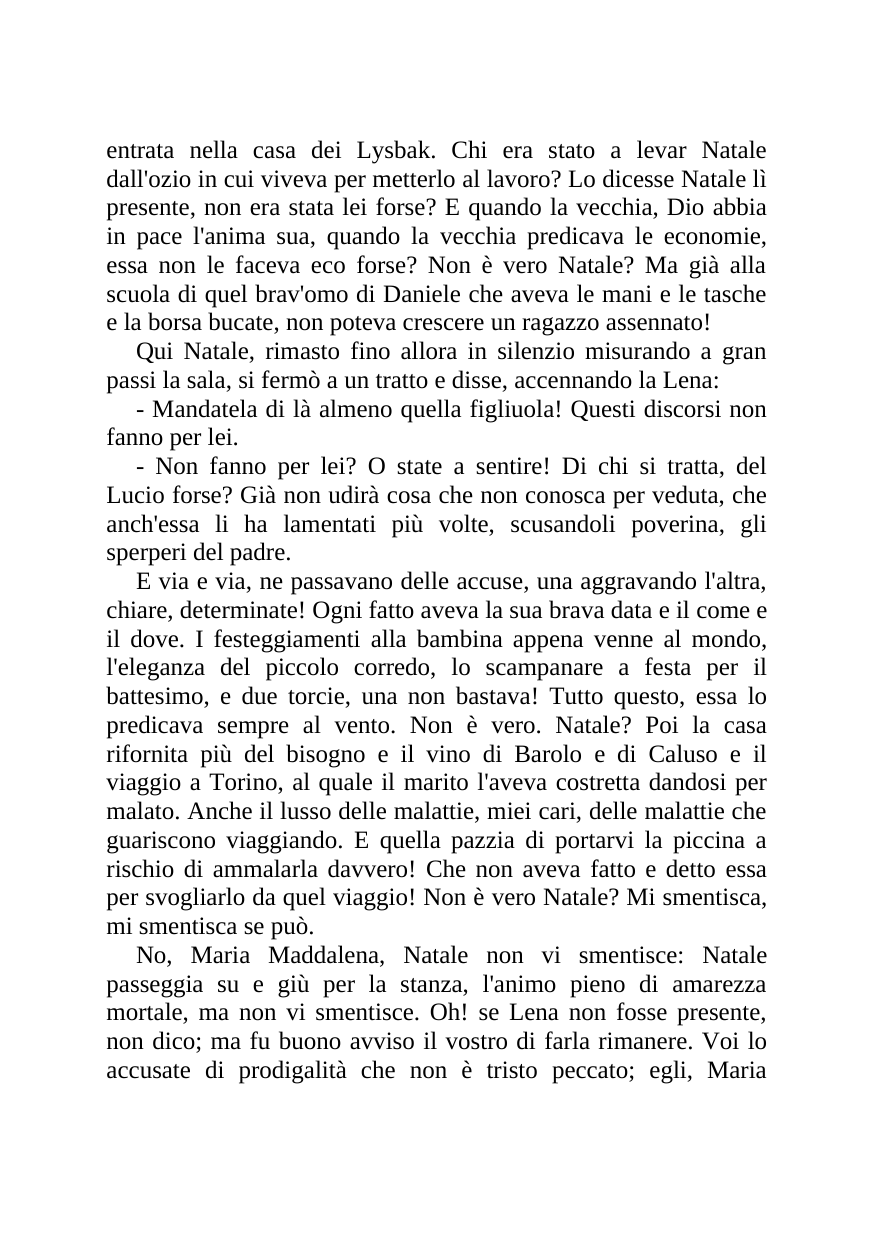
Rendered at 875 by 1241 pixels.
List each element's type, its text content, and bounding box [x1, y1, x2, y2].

text - Mandatela di là almeno quella figliuola! Questi discorsi non fanno per lei. [106, 394, 768, 451]
text - Non fanno per lei? O state a sentire! Di chi si tratta, del Lucio forse? Già non udirà cosa che non conosca per veduta, che anch'essa li ha lamentati più volte, scusandoli poverina, gli sperperi del padre. [106, 451, 768, 566]
text Qui Natale, rimasto fino allora in silenzio misurando a gran passi la sala, si fermò a un tratto e disse, accennando la Lena: [106, 336, 768, 394]
text E via e via, ne passavano delle accuse, una aggravando l'altra, chiare, determinate! Ogni fatto aveva la sua brava data e il come e il dove. I festeggiamenti alla bambina appena venne al mondo, l'eleganza del piccolo corredo, lo scampanare a festa per il battesimo, e due torcie, una non bastava! Tutto questo, essa lo predicava sempre al vento. Non è vero. Natale? Poi la casa rifornita più del bisogno e il vino di Barolo e di Caluso e il viaggio a Torino, al quale il marito l'aveva costretta dandosi per malato. Anche il lusso delle malattie, miei cari, delle malattie che guariscono viaggiando. E quella pazzia di portarvi la piccina a rischio di ammalarla davvero! Che non aveva fatto e detto essa per svogliarlo da quel viaggio! Non è vero Natale? Mi smentisca, mi smentisca se può. [106, 566, 768, 940]
text entrata nella casa dei Lysbak. Chi era stato a levar Natale dall'ozio in cui viveva per metterlo al lavoro? Lo dicesse Natale lì presente, non era stata lei forse? E quando la vecchia, Dio abbia in pace l'anima sua, quando la vecchia predicava le economie, essa non le faceva eco forse? Non è vero Natale? Ma già alla scuola di quel brav'omo di Daniele che aveva le mani e le tasche e la borsa bucate, non poteva crescere un ragazzo assennato! [106, 135, 768, 336]
text No, Maria Maddalena, Natale non vi smentisce: Natale passeggia su e giù per la stanza, l'animo pieno di amarezza mortale, ma non vi smentisce. Oh! se Lena non fosse presente, non dico; ma fu buono avviso il vostro di farla rimanere. Voi lo accusate di prodigalità che non è tristo peccato; egli, Maria [106, 940, 768, 1084]
